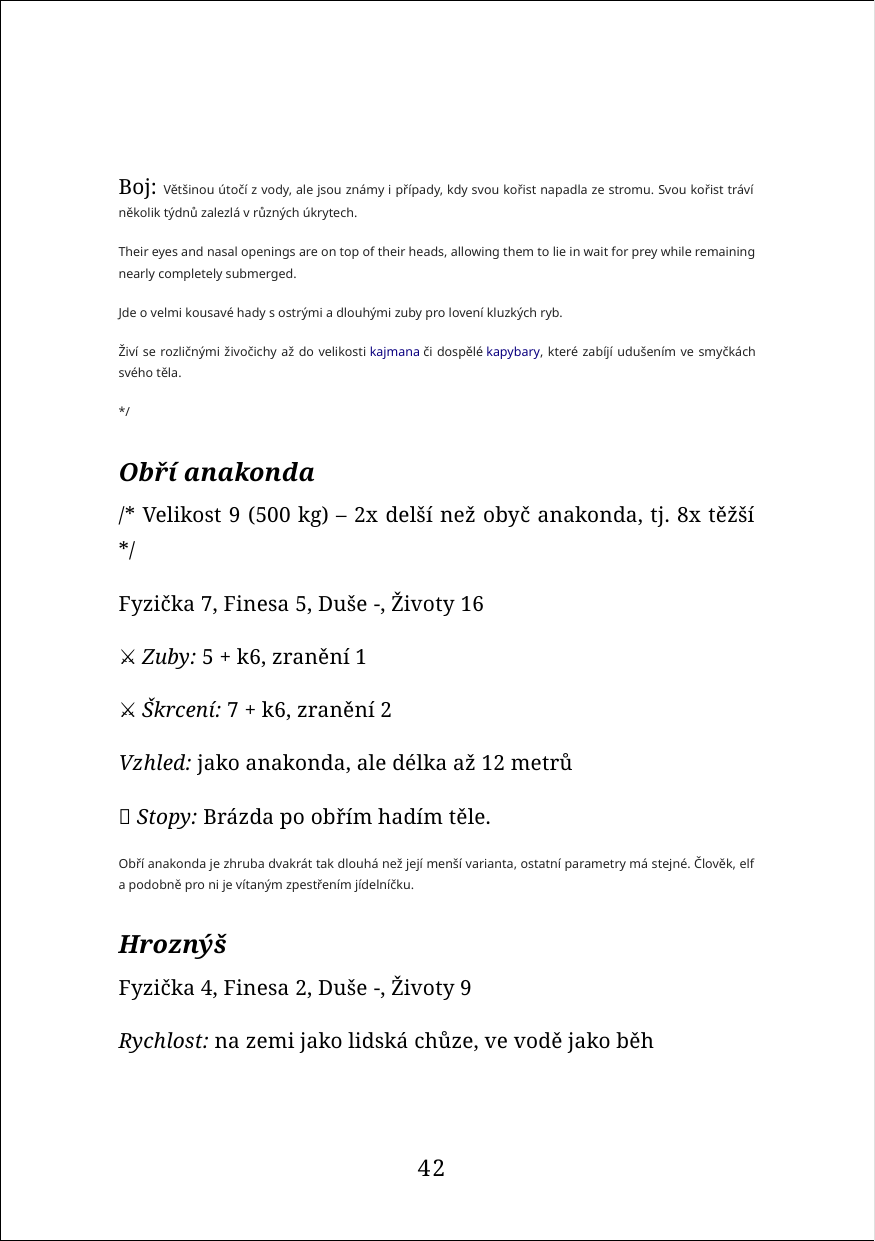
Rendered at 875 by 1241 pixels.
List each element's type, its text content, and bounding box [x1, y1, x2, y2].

text Obří anakonda je zhruba dvakrát tak dlouhá než její menší varianta, ostatní parametry má stejné. Člověk, elf a podobně pro ni je vítaným zpestřením jídelníčku. [118, 855, 756, 893]
text /* Velikost 9 (500 kg) – 2x delší než obyč anakonda, tj. 8x těžší */ [118, 500, 756, 564]
text */ [118, 403, 756, 421]
subtitle Hroznýš [118, 927, 756, 961]
text Jde o velmi kousavé hady s ostrými a dlouhými zuby pro lovení kluzkých ryb. [118, 304, 756, 321]
text Rychlost: na zemi jako lidská chůze, ve vodě jako běh [118, 1026, 756, 1055]
subtitle Obří anakonda [118, 454, 756, 488]
text Fyzička 4, Finesa 2, Duše -, Životy 9 [118, 973, 756, 1001]
text Vzhled: jako anakonda, ale délka až 12 metrů [118, 748, 756, 777]
text 👣 Stopy: Brázda po obřím hadím těle. [118, 802, 756, 830]
text Boj: Většinou útočí z vody, ale jsou známy i případy, kdy svou kořist napadla ze stromu. Svou kořist tráví několik týdnů zalezlá v různých úkrytech. [118, 172, 756, 222]
text ⚔ Zuby: 5 + k6, zranění 1 [118, 642, 756, 671]
text Fyzička 7, Finesa 5, Duše -, Životy 16 [118, 589, 756, 617]
text Živí se rozličnými živočichy až do velikosti kajmana či dospělé kapybary, které zabíjí udušením ve smyčkách svého těla. [118, 343, 756, 381]
text ⚔ Škrcení: 7 + k6, zranění 2 [118, 695, 756, 724]
text Their eyes and nasal openings are on top of their heads, allowing them to lie in wait for prey while remaining nearly completely submerged. [118, 243, 756, 282]
